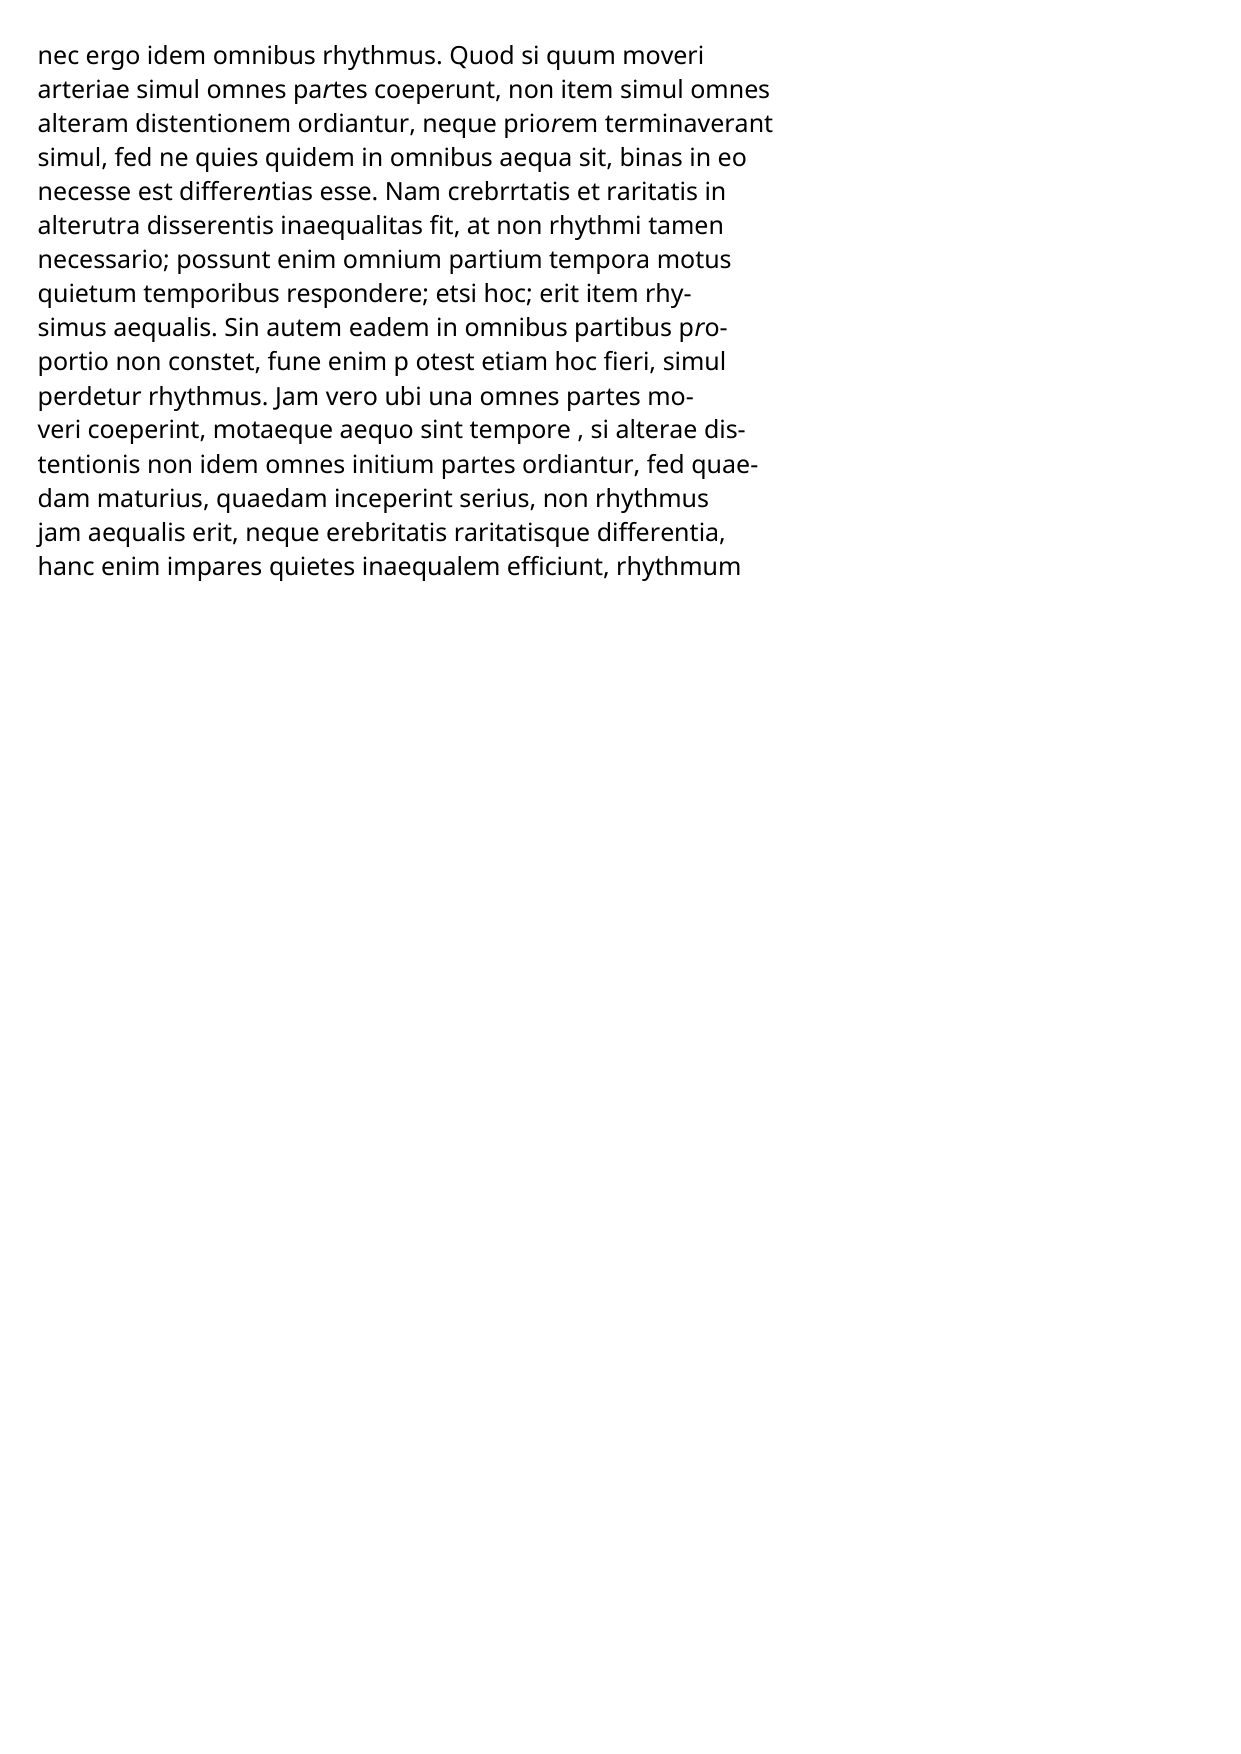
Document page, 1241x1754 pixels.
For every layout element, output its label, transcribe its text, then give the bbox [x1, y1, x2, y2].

text nec ergo idem omnibus rhythmus. Quod si quum moveri arteriae simul omnes partes coeperunt, non item simul omnes alteram distentionem ordiantur, neque priorem terminaverant simul, fed ne quies quidem in omnibus aequa sit, binas in eo necesse est differentias esse. Nam crebrrtatis et raritatis in alterutra disserentis inaequalitas fit, at non rhythmi tamen necessario; possunt enim omnium partium tempora motus quietum temporibus respondere; etsi hoc; erit item rhy- simus aequalis. Sin autem eadem in omnibus partibus pro- portio non constet, fune enim p otest etiam hoc fieri, simul perdetur rhythmus. Jam vero ubi una omnes partes mo- veri coeperint, motaeque aequo sint tempore , si alterae dis- tentionis non idem omnes initium partes ordiantur, fed quae- dam maturius, quaedam inceperint serius, non rhythmus jam aequalis erit, neque erebritatis raritatisque differentia, hanc enim impares quietes inaequalem efficiunt, rhythmum [37, 37, 1203, 582]
